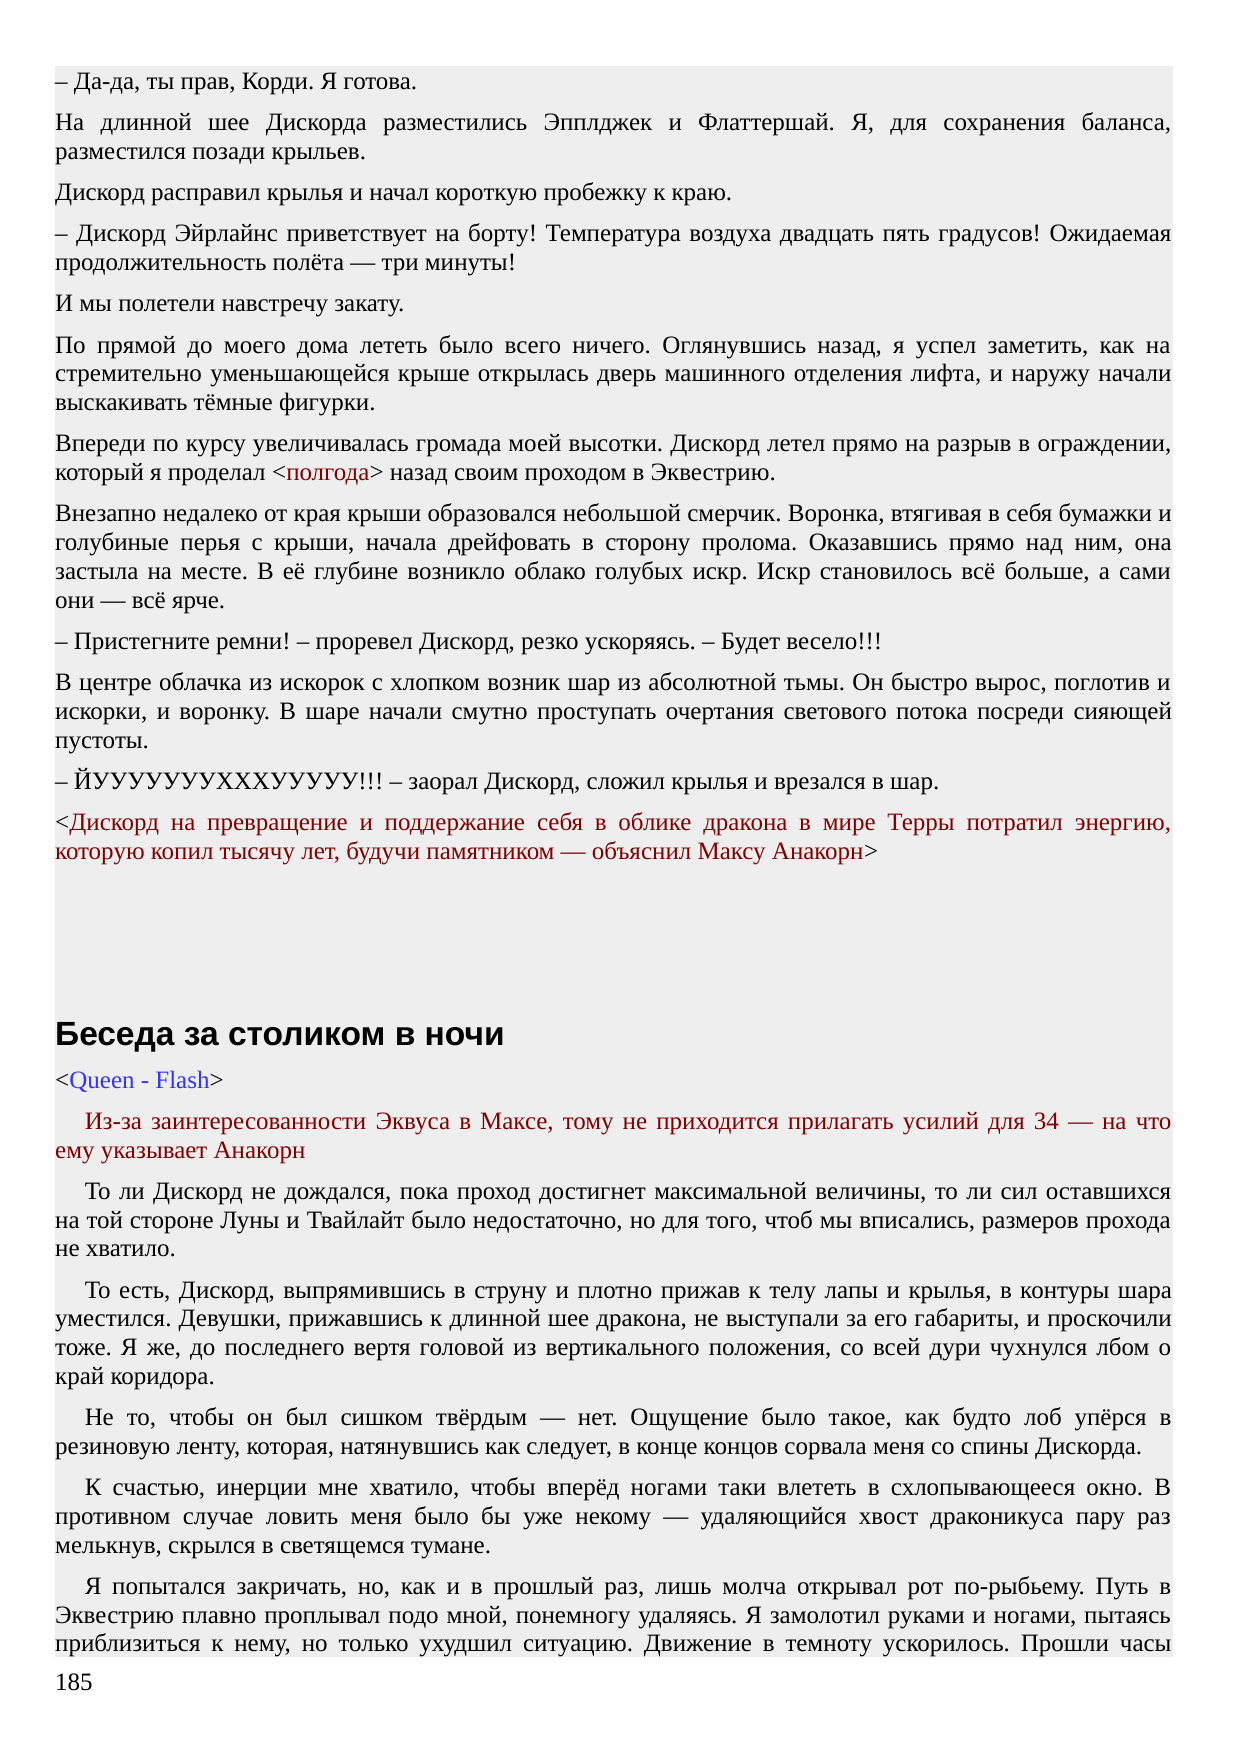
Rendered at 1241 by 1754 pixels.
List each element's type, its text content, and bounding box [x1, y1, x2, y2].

text Дискорд расправил крылья и начал короткую пробежку к краю. [55, 177, 1173, 206]
text И мы полетели навстречу закату. [55, 288, 1173, 317]
text К счастью, инерции мне хватило, чтобы вперёд ногами таки влететь в схлопывающееся окно. В противном случае ловить меня было бы уже некому — удаляющийся хвост драконикуса пару раз мелькнув, скрылся в светящемся тумане. [55, 1472, 1173, 1558]
text На длинной шее Дискорда разместились Эпплджек и Флаттершай. Я, для сохранения баланса, разместился позади крыльев. [55, 107, 1173, 165]
subtitle Беседа за столиком в ночи [55, 1013, 1173, 1052]
text По прямой до моего дома лететь было всего ничего. Оглянувшись назад, я успел заметить, как на стремительно уменьшающейся крыше открылась дверь машинного отделения лифта, и наружу начали выскакивать тёмные фигурки. [55, 330, 1173, 416]
text – Дискорд Эйрлайнс приветствует на борту! Температура воздуха двадцать пять градусов! Ожидаемая продолжительность полёта — три минуты! [55, 218, 1173, 276]
text – Да-да, ты прав, Корди. Я готова. [55, 66, 1173, 95]
text <Queen - Flash> [55, 1065, 1173, 1093]
text Внезапно недалеко от края крыши образовался небольшой смерчик. Воронка, втягивая в себя бумажки и голубиные перья с крыши, начала дрейфовать в сторону пролома. Оказавшись прямо над ним, она застыла на месте. В её глубине возникло облако голубых искр. Искр становилось всё больше, а сами они — всё ярче. [55, 498, 1173, 613]
text То есть, Дискорд, выпрямившись в струну и плотно прижав к телу лапы и крылья, в контуры шара уместился. Девушки, прижавшись к длинной шее дракона, не выступали за его габариты, и проскочили тоже. Я же, до последнего вертя головой из вертикального положения, со всей дури чухнулся лбом о край коридора. [55, 1275, 1173, 1390]
text Не то, чтобы он был сишком твёрдым — нет. Ощущение было такое, как будто лоб упёрся в резиновую ленту, которая, натянувшись как следует, в конце концов сорвала меня со спины Дискорда. [55, 1402, 1173, 1460]
text Впереди по курсу увеличивалась громада моей высотки. Дискорд летел прямо на разрыв в ограждении, который я проделал <полгода> назад своим проходом в Эквестрию. [55, 428, 1173, 486]
text То ли Дискорд не дождался, пока проход достигнет максимальной величины, то ли сил оставшихся на той стороне Луны и Твайлайт было недостаточно, но для того, чтоб мы вписались, размеров прохода не хватило. [55, 1176, 1173, 1262]
text – Пристегните ремни! – проревел Дискорд, резко ускоряясь. – Будет весело!!! [55, 626, 1173, 655]
text В центре облачка из искорок с хлопком возник шар из абсолютной тьмы. Он быстро вырос, поглотив и искорки, и воронку. В шаре начали смутно проступать очертания светового потока посреди сияющей пустоты. [55, 667, 1173, 753]
text <Дискорд на превращение и поддержание себя в облике дракона в мире Терры потратил энергию, которую копил тысячу лет, будучи памятником — объяснил Максу Анакорн> [55, 807, 1173, 865]
text – ЙУУУУУУУХХХУУУУУ!!! – заорал Дискорд, сложил крылья и врезался в шар. [55, 766, 1173, 795]
text Я попытался закричать, но, как и в прошлый раз, лишь молча открывал рот по-рыбьему. Путь в Эквестрию плавно проплывал подо мной, понемногу удаляясь. Я замолотил руками и ногами, пытаясь приблизиться к нему, но только ухудшил ситуацию. Движение в темноту ускорилось. Прошли часы [55, 1571, 1173, 1657]
text Из-за заинтересованности Эквуса в Максе, тому не приходится прилагать усилий для 34 — на что ему указывает Анакорн [55, 1106, 1173, 1163]
